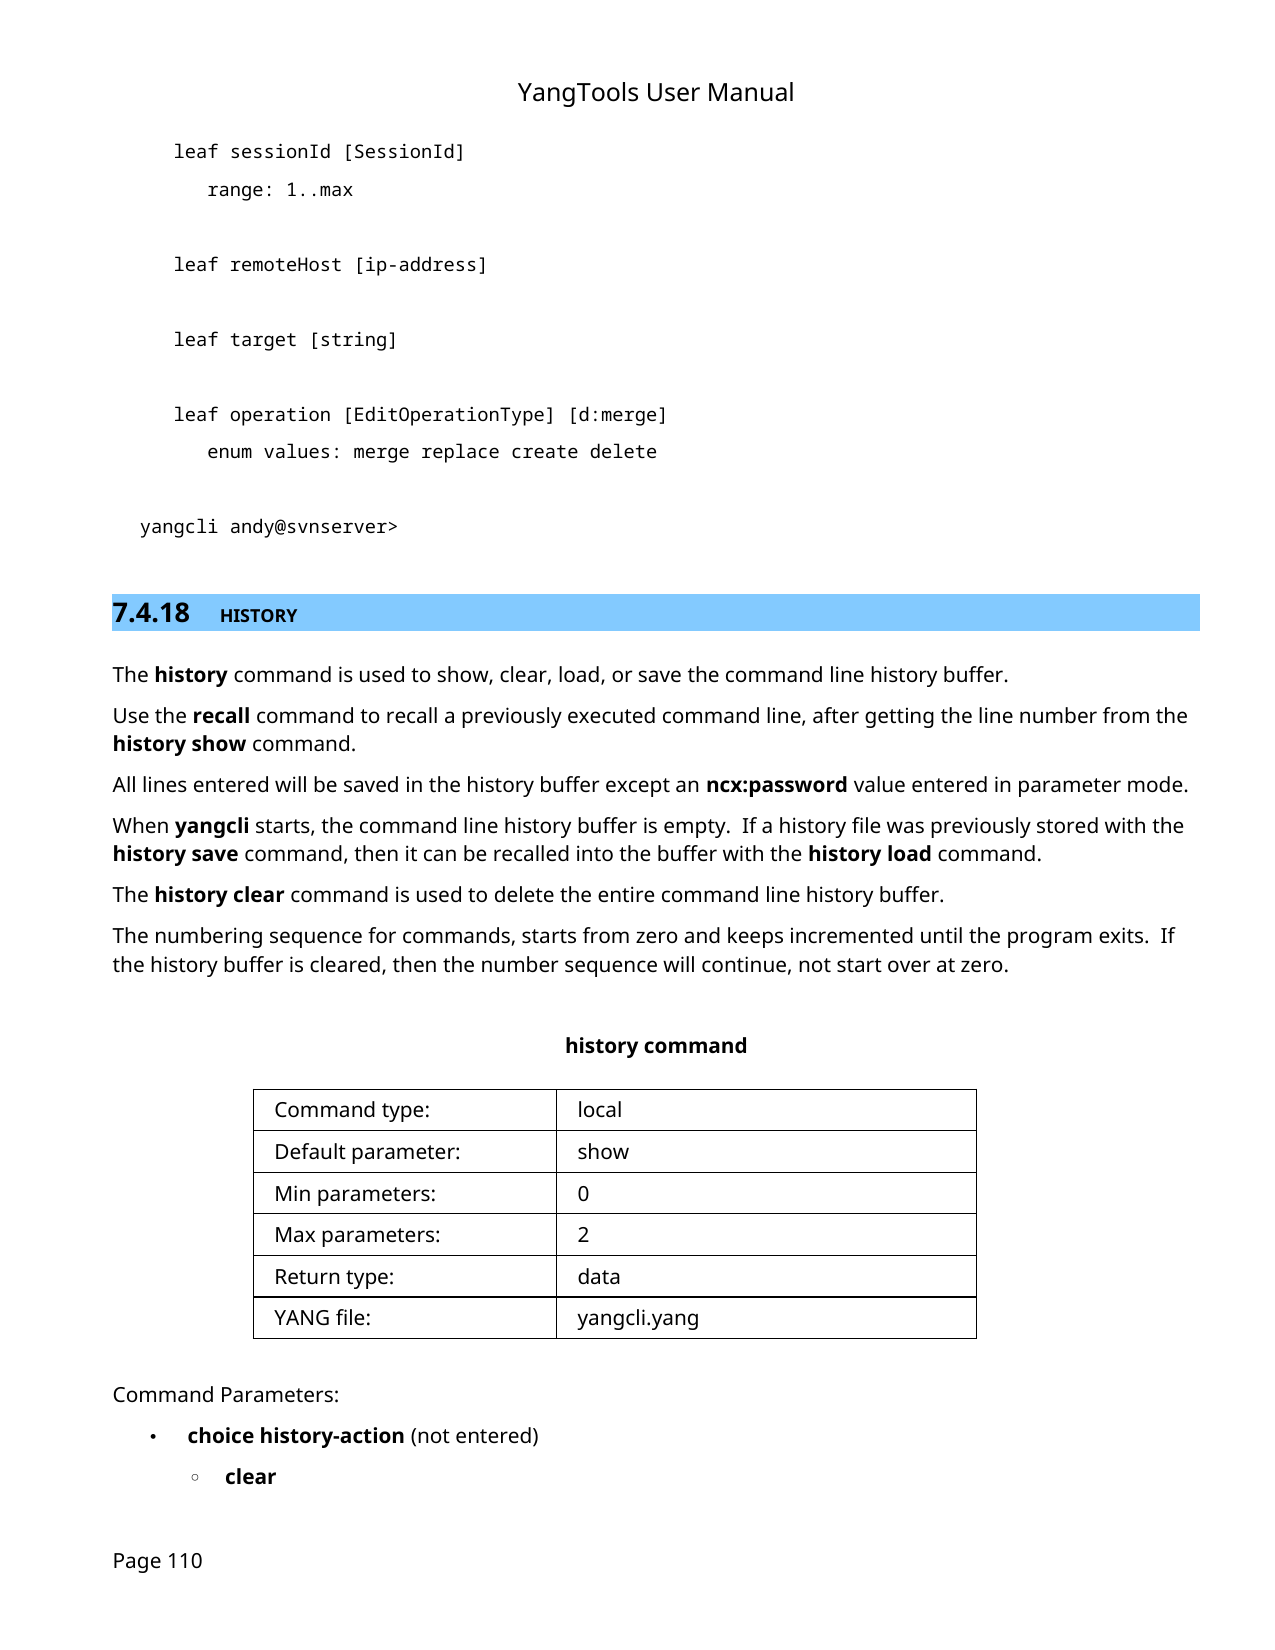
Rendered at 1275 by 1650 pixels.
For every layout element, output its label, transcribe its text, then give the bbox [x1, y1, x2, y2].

table_cell data [557, 1256, 976, 1296]
text range: 1..max [139, 176, 1200, 202]
text Use the recall command to recall a previously executed command line, after getting the line number from the history show command. [112, 701, 1200, 758]
text The numbering sequence for commands, starts from zero and keeps incremented until the program exits. If the history buffer is cleared, then the number sequence will continue, not start over at zero. [112, 921, 1200, 978]
table_cell Max parameters: [254, 1214, 556, 1255]
table_header local [557, 1090, 976, 1130]
text Command Parameters: [112, 1380, 1200, 1408]
text The history command is used to show, clear, load, or save the command line history buffer. [112, 660, 1200, 688]
list choice history-action (not entered) [150, 1421, 1200, 1449]
text leaf sessionId [SessionId] [139, 138, 1200, 164]
text enum values: merge replace create delete [139, 438, 1200, 464]
table_cell show [557, 1131, 976, 1172]
text When yangcli starts, the command line history buffer is empty. If a history file was previously stored with the history save command, then it can be recalled into the buffer with the history load command. [112, 811, 1200, 868]
table_cell yangcli.yang [557, 1298, 976, 1338]
list clear [187, 1462, 1200, 1490]
text leaf remoteHost [ip-address] [139, 251, 1200, 277]
subtitle history [112, 594, 1200, 631]
table_cell Return type: [254, 1256, 556, 1296]
text leaf operation [EditOperationType] [d:merge] [139, 401, 1200, 427]
table_cell 2 [557, 1214, 976, 1255]
table_header Command type: [254, 1090, 556, 1130]
text yangcli andy@svnserver> [139, 513, 1200, 564]
table_cell YANG file: [254, 1298, 556, 1338]
subtitle history command [127, 1032, 1185, 1060]
table_cell Default parameter: [254, 1131, 556, 1172]
text The history clear command is used to delete the entire command line history buffer. [112, 880, 1200, 909]
text All lines entered will be saved in the history buffer except an ncx:password value entered in parameter mode. [112, 770, 1200, 798]
table_cell Min parameters: [254, 1173, 556, 1213]
text leaf target [string] [139, 326, 1200, 352]
table_cell 0 [557, 1173, 976, 1213]
